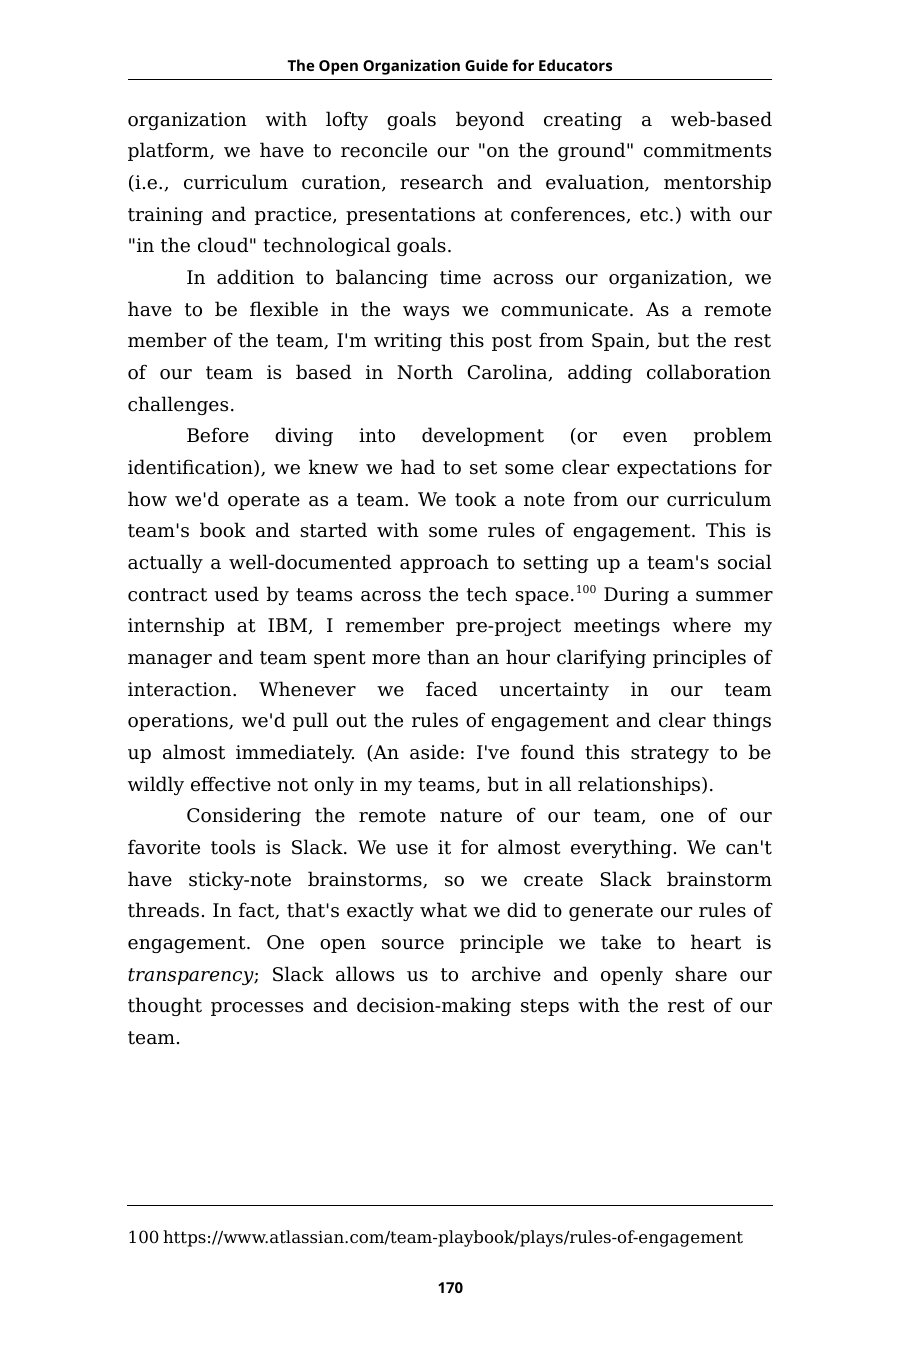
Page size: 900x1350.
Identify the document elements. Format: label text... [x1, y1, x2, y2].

text Before diving into development (or even problem identification), we knew we had to set some clear expectations for how we'd operate as a team. We took a note from our curriculum team's book and started with some rules of engagement. This is actually a well-documented approach to setting up a team's social contract used by teams across the tech space. During a summer internship at IBM, I remember pre-project meetings where my manager and team spent more than an hour clarifying principles of interaction. Whenever we faced uncertainty in our team operations, we'd pull out the rules of engagement and clear things up almost immediately. (An aside: I've found this strategy to be wildly effective not only in my teams, but in all relationships). [127, 425, 772, 796]
text organization with lofty goals beyond creating a web-based platform, we have to reconcile our "on the ground" commitments (i.e., curriculum curation, research and evaluation, mentorship training and practice, presentations at conferences, etc.) with our "in the cloud" technological goals. [127, 109, 772, 257]
text Considering the remote nature of our team, one of our favorite tools is Slack. We use it for almost everything. We can't have sticky-note brainstorms, so we create Slack brainstorm threads. In fact, that's exactly what we did to generate our rules of engagement. One open source principle we take to heart is transparency; Slack allows us to archive and openly share our thought processes and decision-making steps with the rest of our team. [127, 805, 772, 1049]
text https://www.atlassian.com/team-playbook/plays/rules-of-engagement [127, 1228, 772, 1247]
text In addition to balancing time across our organization, we have to be flexible in the ways we communicate. As a remote member of the team, I'm writing this post from Spain, but the rest of our team is based in North Carolina, adding collaboration challenges. [127, 267, 772, 416]
